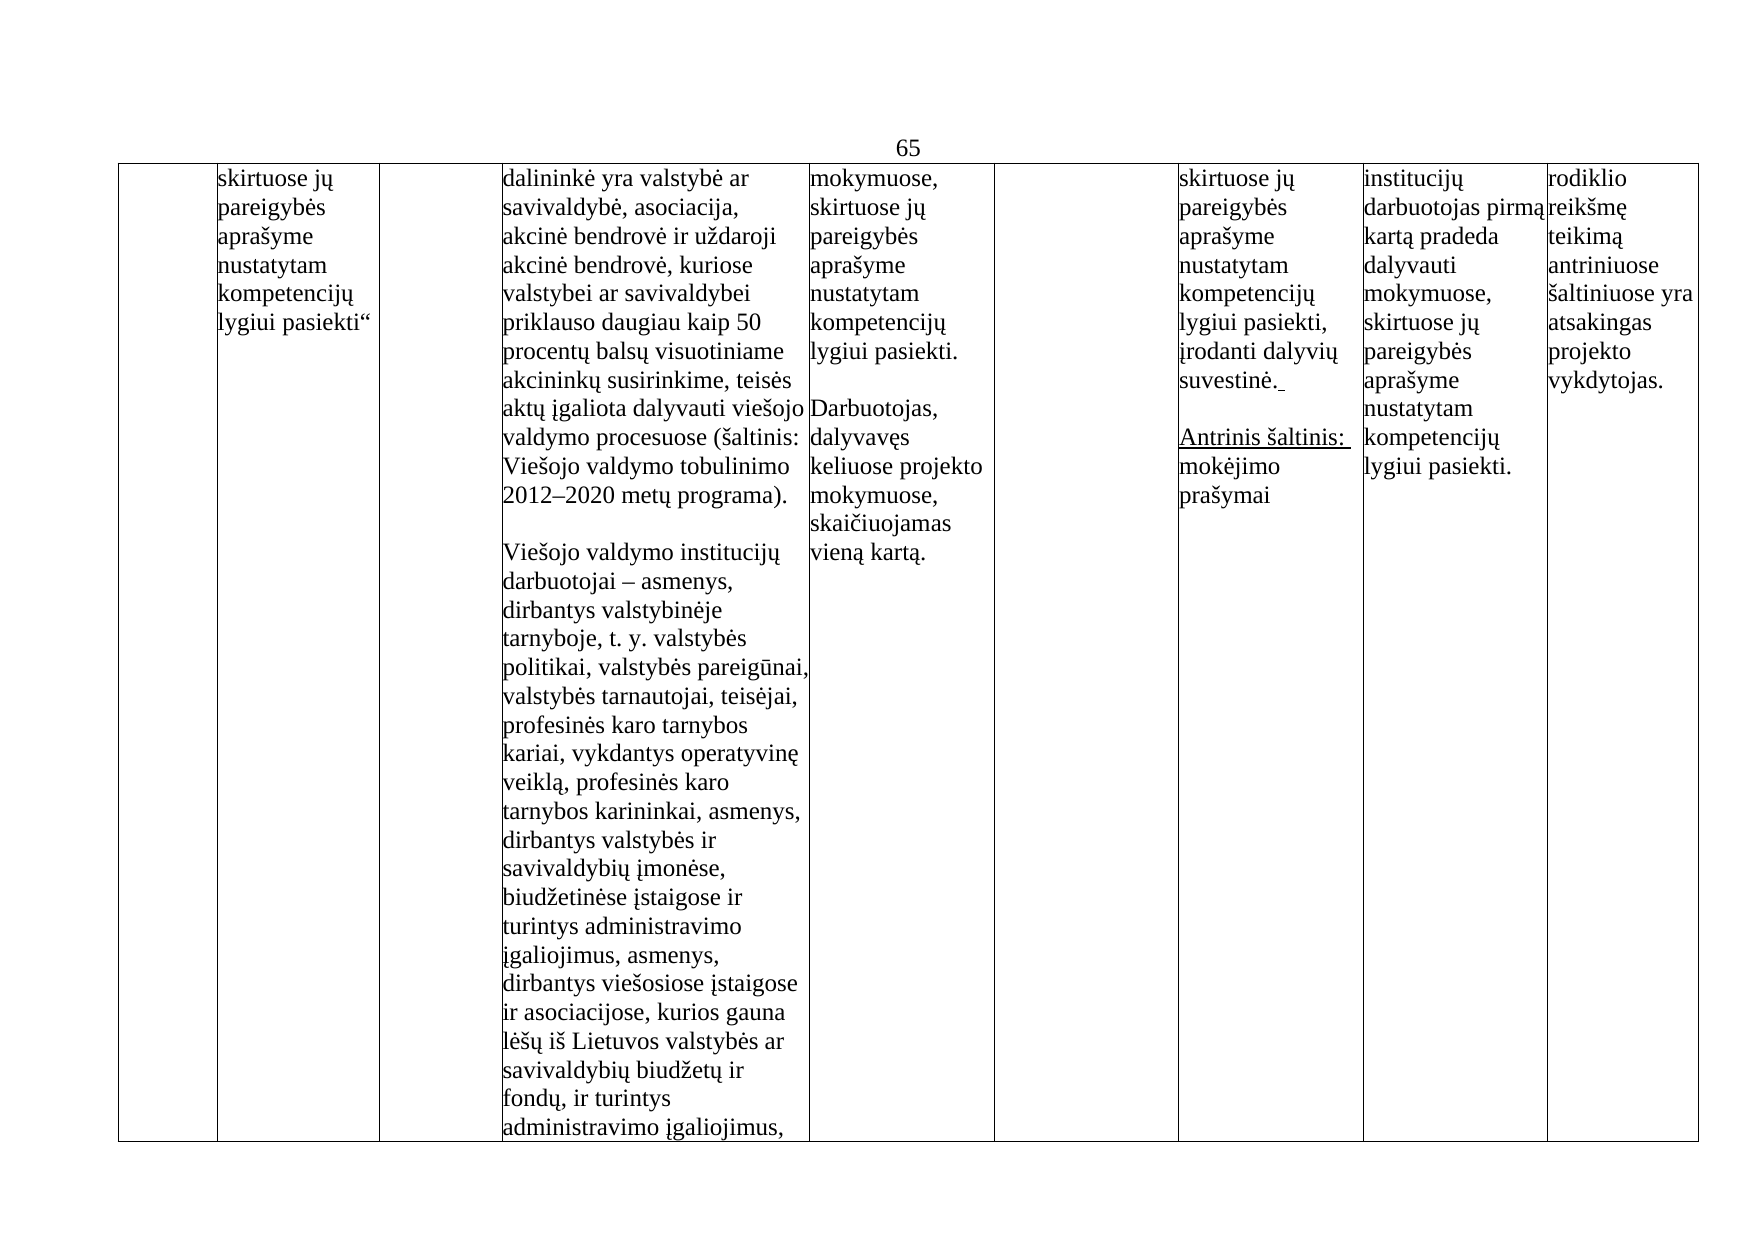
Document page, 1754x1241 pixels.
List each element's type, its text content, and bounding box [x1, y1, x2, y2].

table_cell [380, 164, 502, 1141]
table_cell rodiklio reikšmę teikimą antriniuose šaltiniuose yra atsakingas projekto vykdytojas. [1548, 164, 1698, 1141]
table_cell dalininkė yra valstybė ar savivaldybė, asociacija, akcinė bendrovė ir uždaroji akcinė bendrovė, kuriose valstybei ar savivaldybei priklauso daugiau kaip 50 procentų balsų visuotiniame akcininkų susirinkime, teisės aktų įgaliota dalyvauti viešojo valdymo procesuose (šaltinis: Viešojo valdymo tobulinimo 2012–2020 metų programa). Viešojo valdymo institucijų darbuotojai – asmenys, dirbantys valstybinėje tarnyboje, t. y. valstybės politikai, valstybės pareigūnai, valstybės tarnautojai, teisėjai, profesinės karo tarnybos kariai, vykdantys operatyvinę veiklą, profesinės karo tarnybos karininkai, asmenys, dirbantys valstybės ir savivaldybių įmonėse, biudžetinėse įstaigose ir turintys administravimo įgaliojimus, asmenys, dirbantys viešosiose įstaigose ir asociacijose, kurios gauna lėšų iš Lietuvos valstybės ar savivaldybių biudžetų ir fondų, ir turintys administravimo įgaliojimus, [503, 164, 809, 1141]
table_cell mokymuose, skirtuose jų pareigybės aprašyme nustatytam kompetencijų lygiui pasiekti. Darbuotojas, dalyvavęs keliuose projekto mokymuose, skaičiuojamas vieną kartą. [810, 164, 994, 1141]
table_cell [995, 164, 1178, 1141]
table_cell [119, 164, 217, 1141]
table_cell institucijų darbuotojas pirmą kartą pradeda dalyvauti mokymuose, skirtuose jų pareigybės aprašyme nustatytam kompetencijų lygiui pasiekti. [1364, 164, 1547, 1141]
table_cell skirtuose jų pareigybės aprašyme nustatytam kompetencijų lygiui pasiekti“ [218, 164, 379, 1141]
table_cell skirtuose jų pareigybės aprašyme nustatytam kompetencijų lygiui pasiekti, įrodanti dalyvių suvestinė. Antrinis šaltinis: mokėjimo prašymai [1179, 164, 1363, 1141]
